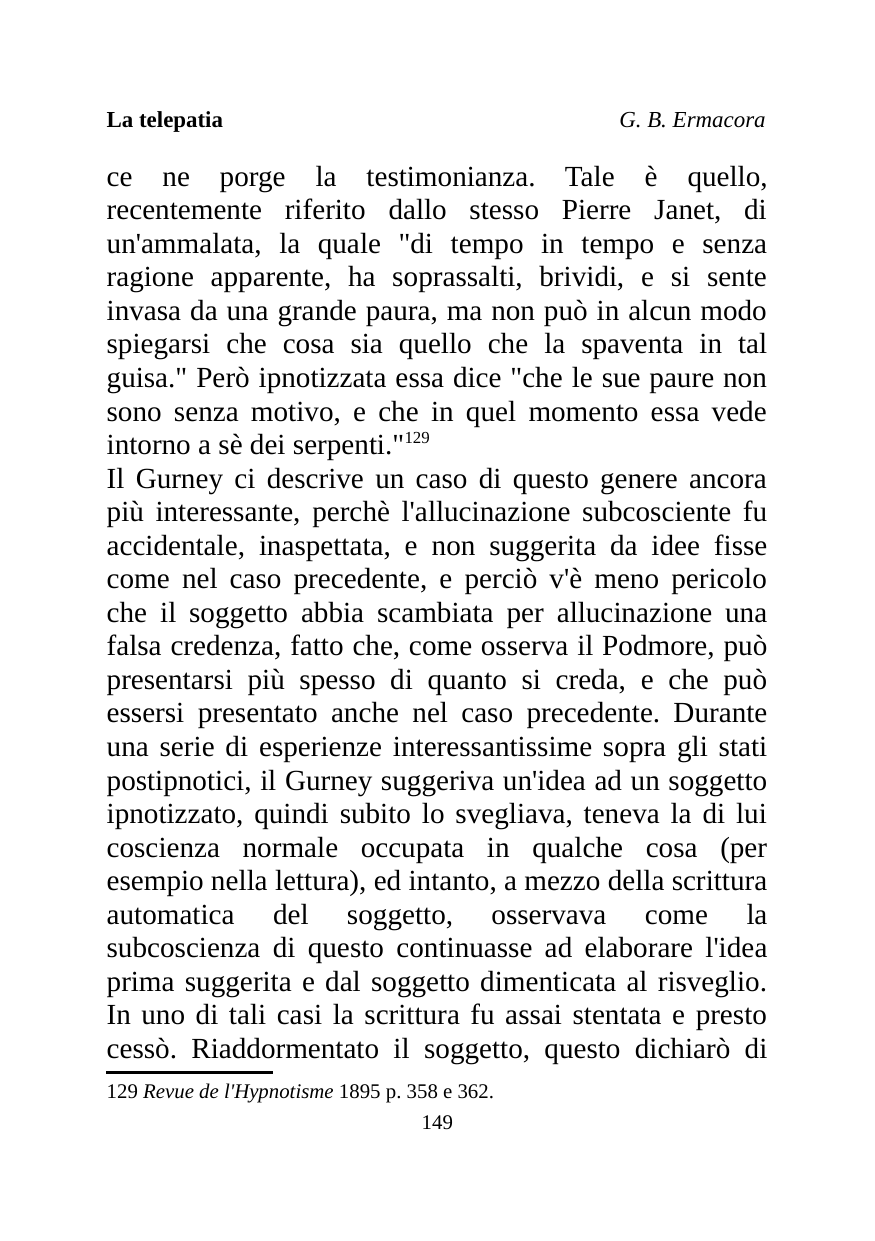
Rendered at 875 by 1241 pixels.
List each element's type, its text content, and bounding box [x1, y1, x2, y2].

text Il Gurney ci descrive un caso di questo genere ancora più interessante, perchè l'allucinazione subcosciente fu accidentale, inaspettata, e non suggerita da idee fisse come nel caso precedente, e perciò v'è meno pericolo che il soggetto abbia scambiata per allucinazione una falsa credenza, fatto che, come osserva il Podmore, può presentarsi più spesso di quanto si creda, e che può essersi presentato anche nel caso precedente. Durante una serie di esperienze interessantissime sopra gli stati postipnotici, il Gurney suggeriva un'idea ad un soggetto ipnotizzato, quindi subito lo svegliava, teneva la di lui coscienza normale occupata in qualche cosa (per esempio nella lettura), ed intanto, a mezzo della scrittura automatica del soggetto, osservava come la subcoscienza di questo continuasse ad elaborare l'idea prima suggerita e dal soggetto dimenticata al risveglio. In uno di tali casi la scrittura fu assai stentata e presto cessò. Riaddormentato il soggetto, questo dichiarò di [106, 461, 768, 1064]
text ce ne porge la testimonianza. Tale è quello, recentemente riferito dallo stesso Pierre Janet, di un'ammalata, la quale "di tempo in tempo e senza ragione apparente, ha soprassalti, brividi, e si sente invasa da una grande paura, ma non può in alcun modo spiegarsi che cosa sia quello che la spaventa in tal guisa." Però ipnotizzata essa dice "che le sue paure non sono senza motivo, e che in quel momento essa vede intorno a sè dei serpenti." [106, 159, 768, 461]
text Revue de l'Hypnotisme 1895 p. 358 e 362. [106, 1078, 768, 1103]
